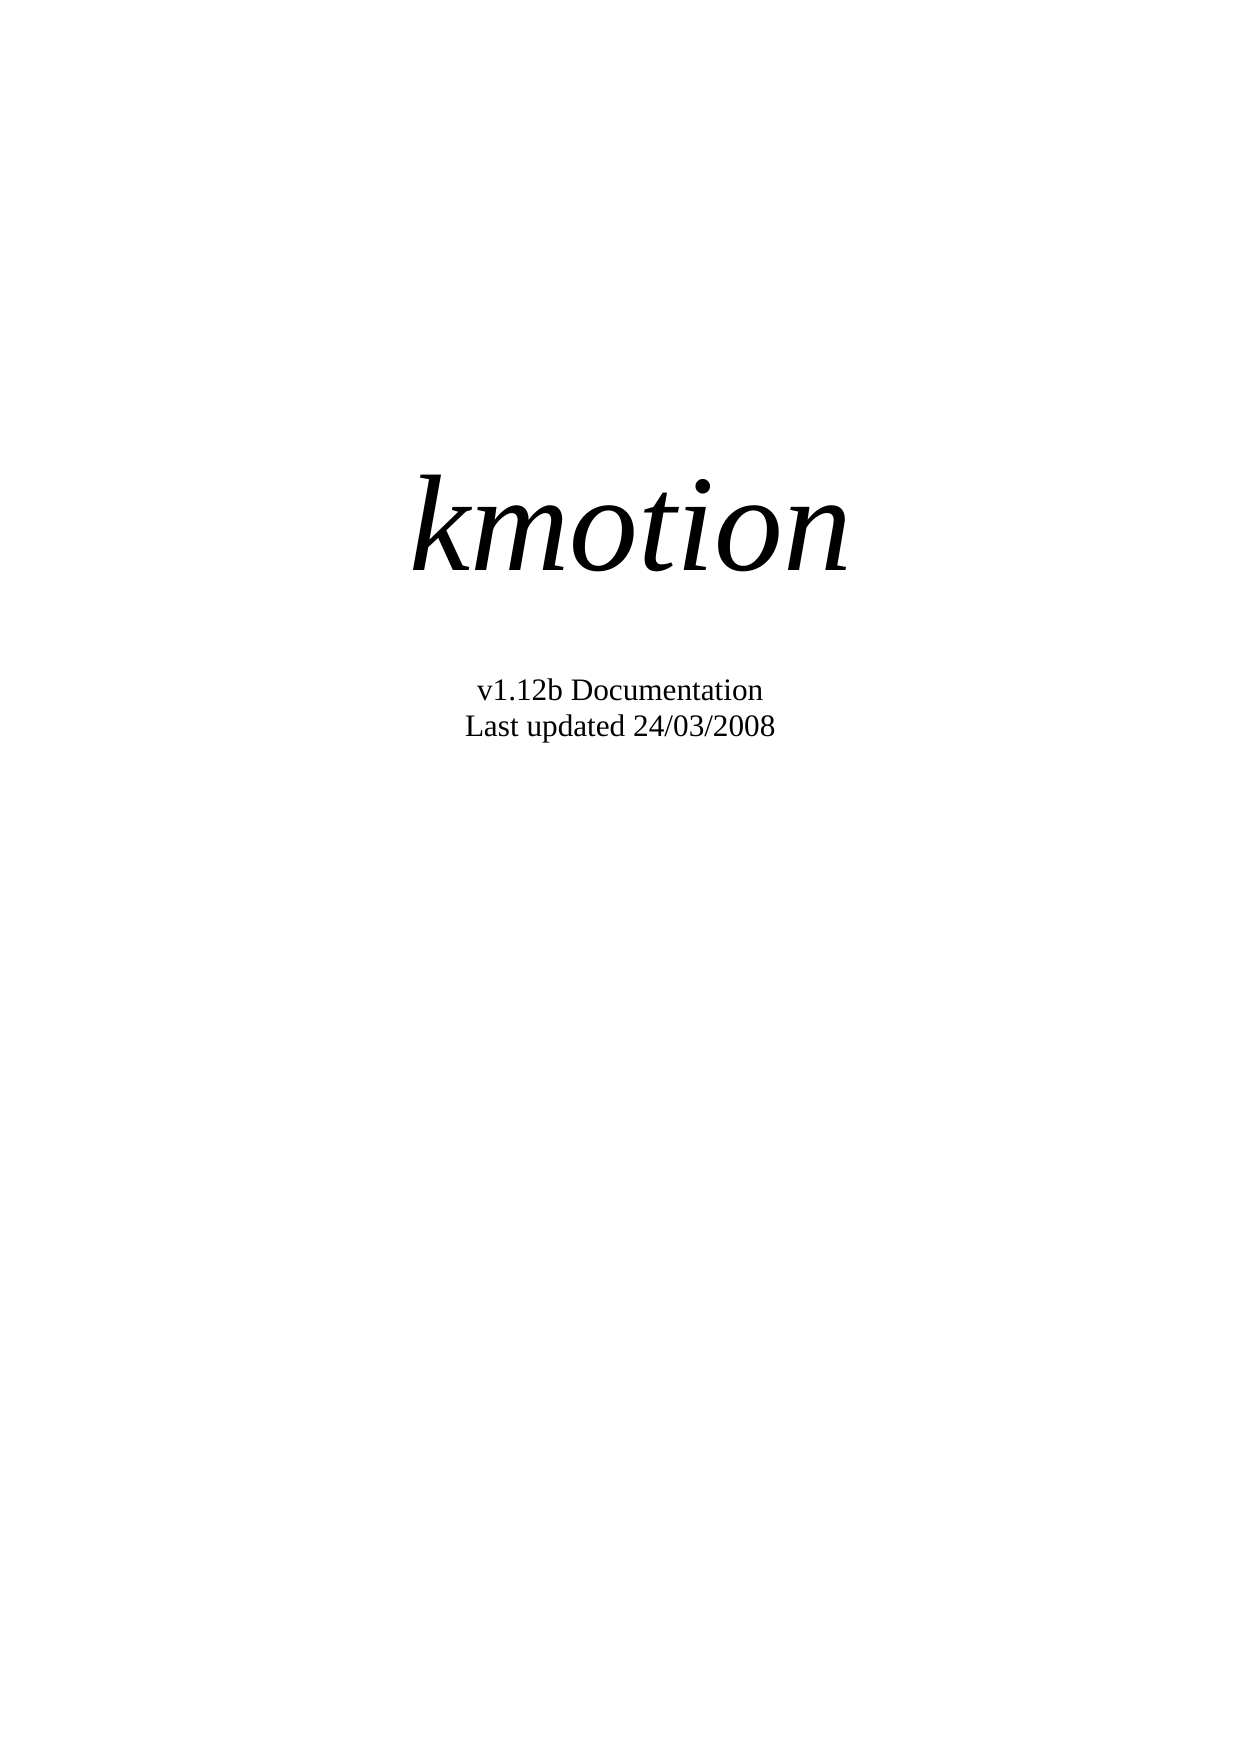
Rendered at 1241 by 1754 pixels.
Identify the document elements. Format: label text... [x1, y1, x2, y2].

text v1.12b Documentation [118, 672, 1122, 707]
text Last updated 24/03/2008 [118, 707, 1122, 743]
text kmotion [118, 442, 1122, 600]
